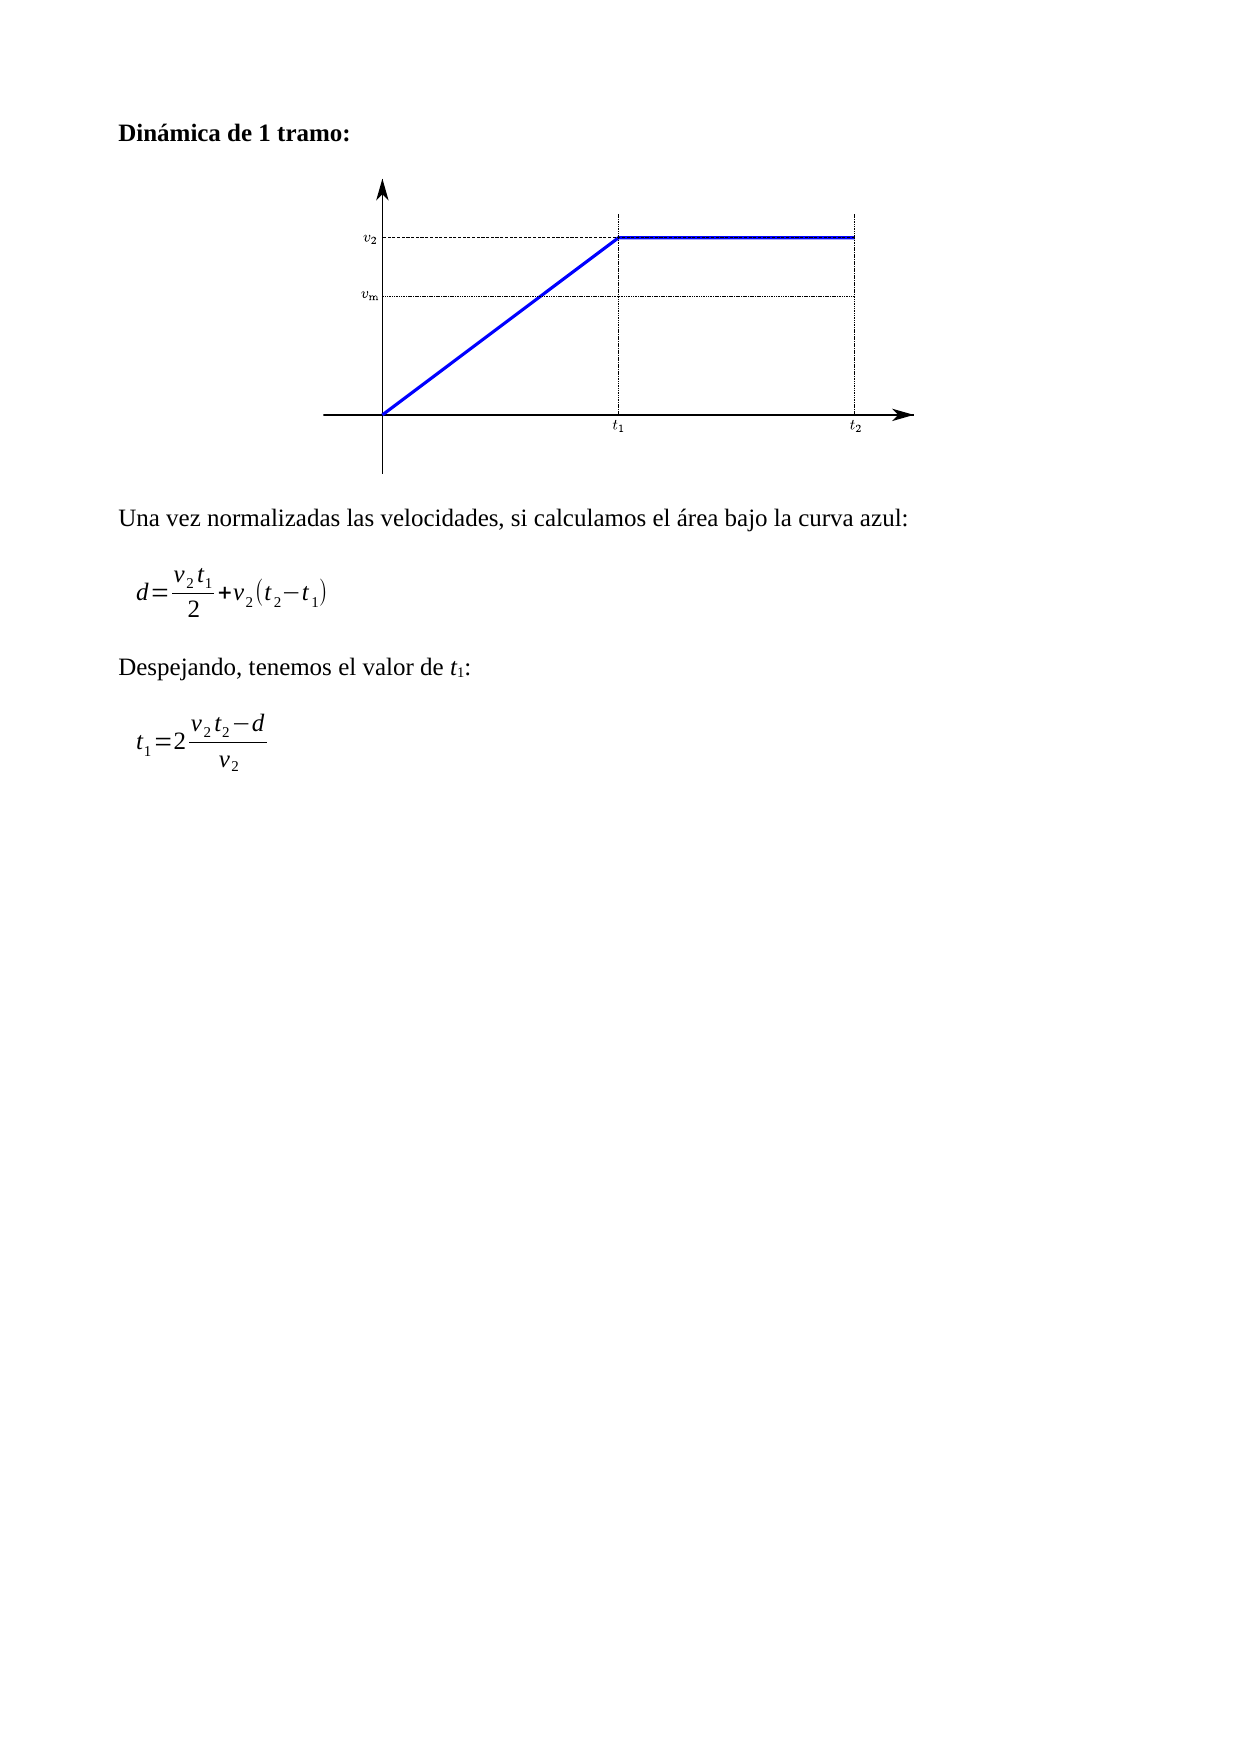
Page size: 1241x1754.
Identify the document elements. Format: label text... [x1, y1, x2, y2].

text Despejando, tenemos el valor de t1: [118, 652, 1122, 680]
text Una vez normalizadas las velocidades, si calculamos el área bajo la curva azul: [118, 503, 1122, 531]
text Dinámica de 1 tramo: [118, 118, 1122, 147]
